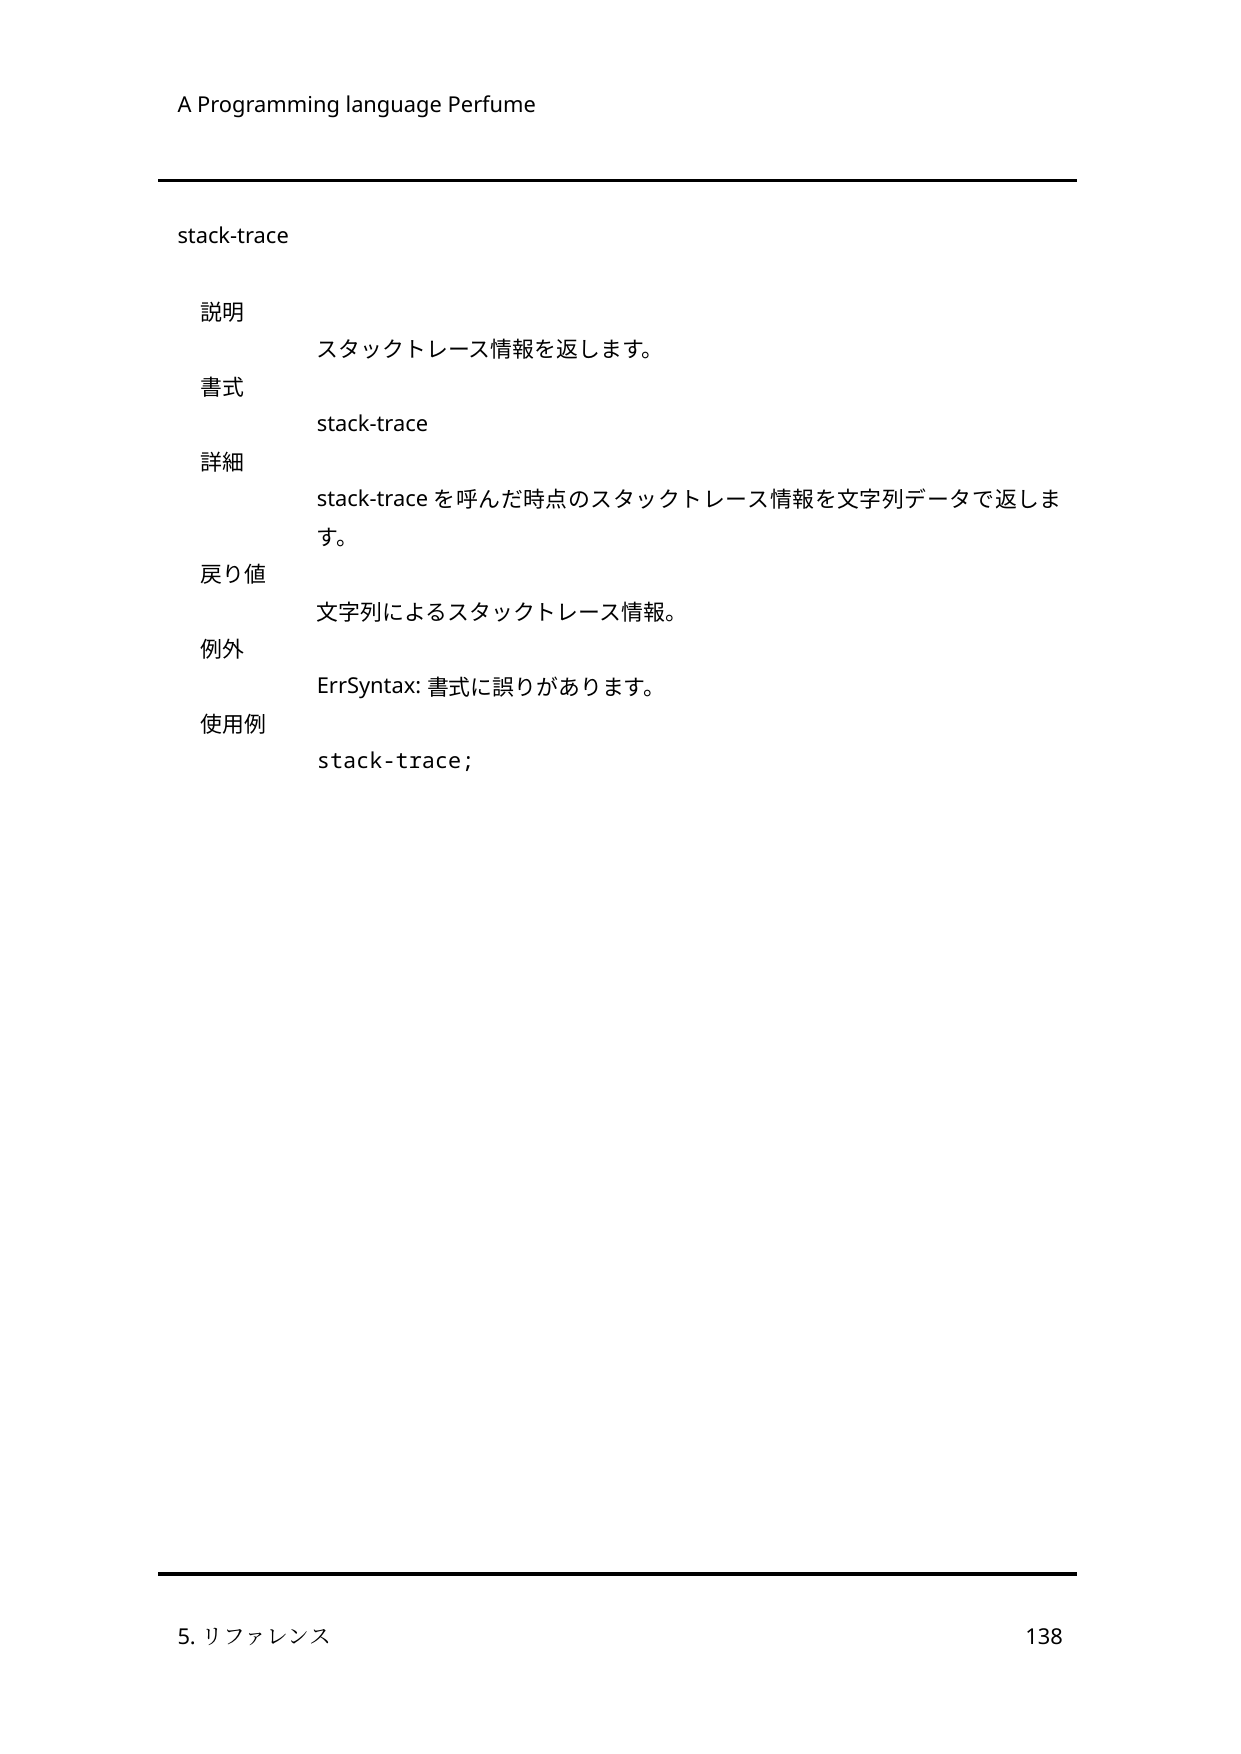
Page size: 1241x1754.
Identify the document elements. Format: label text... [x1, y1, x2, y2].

table_cell stack-traceを呼んだ時点のスタックトレース情報を文字列データで返します。 [317, 442, 1063, 554]
table_cell 書式 [200, 367, 317, 442]
table_cell ErrSyntax: 書式に誤りがあります。 [317, 629, 1063, 704]
table_cell 文字列によるスタックトレース情報。 [317, 554, 1063, 629]
table_cell 戻り値 [200, 554, 317, 629]
table_header スタックトレース情報を返します。 [317, 292, 1063, 367]
table_cell 使用例 [200, 704, 317, 779]
table_cell 詳細 [200, 442, 317, 554]
table_cell 例外 [200, 629, 317, 704]
table_cell stack-trace [317, 367, 1063, 442]
table_cell stack-trace; [317, 704, 1063, 779]
subtitle stack-trace [177, 217, 1063, 254]
table_header 説明 [200, 292, 317, 367]
